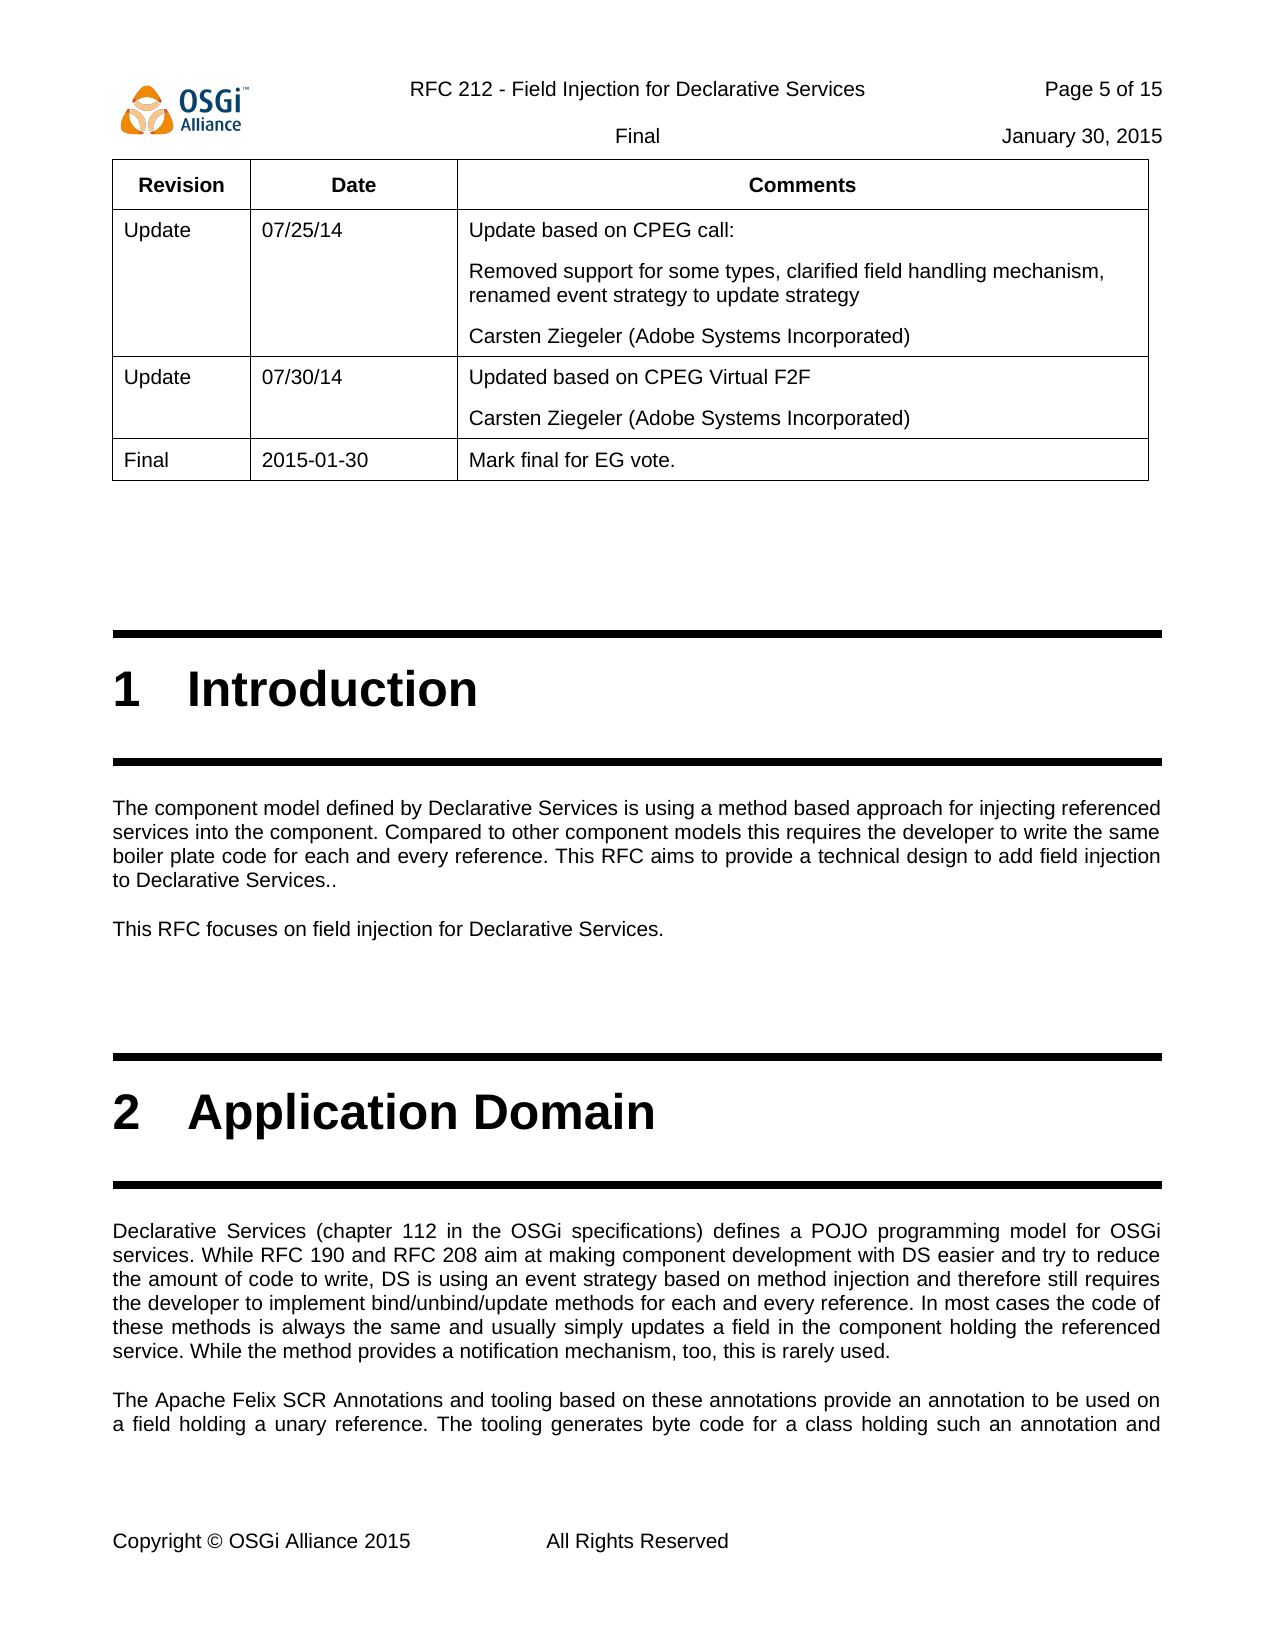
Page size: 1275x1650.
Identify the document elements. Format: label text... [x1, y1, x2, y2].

text The component model defined by Declarative Services is using a method based approach for injecting referenced services into the component. Compared to other component models this requires the developer to write the same boiler plate code for each and every reference. This RFC aims to provide a technical design to add field injection to Declarative Services.. [112, 796, 1162, 891]
table_cell Final [113, 439, 250, 480]
table_cell 07/25/14 [251, 210, 457, 356]
subtitle Application Domain [112, 1054, 1162, 1189]
table_cell Update based on CPEG call: Removed support for some types, clarified field handling mechanism, renamed event strategy to update strategy Carsten Ziegeler (Adobe Systems Incorporated) [458, 210, 1148, 356]
table_cell Update [113, 210, 250, 356]
table_cell Update [113, 357, 250, 438]
subtitle Introduction [112, 631, 1162, 766]
picture [113, 78, 257, 142]
table_header Comments [458, 160, 1148, 209]
table_header Revision [113, 160, 250, 209]
table_cell Updated based on CPEG Virtual F2F Carsten Ziegeler (Adobe Systems Incorporated) [458, 357, 1148, 438]
text Declarative Services (chapter 112 in the OSGi specifications) defines a POJO programming model for OSGi services. While RFC 190 and RFC 208 aim at making component development with DS easier and try to reduce the amount of code to write, DS is using an event strategy based on method injection and therefore still requires the developer to implement bind/unbind/update methods for each and every reference. In most cases the code of these methods is always the same and usually simply updates a field in the component holding the referenced service. While the method provides a notification mechanism, too, this is rarely used. [112, 1219, 1162, 1362]
text This RFC focuses on field injection for Declarative Services. [112, 916, 1162, 940]
table_header Date [251, 160, 457, 209]
table_cell 07/30/14 [251, 357, 457, 438]
table_cell 2015-01-30 [251, 439, 457, 480]
text The Apache Felix SCR Annotations and tooling based on these annotations provide an annotation to be used on a field holding a unary reference. The tooling generates byte code for a class holding such an annotation and [112, 1387, 1162, 1435]
table_cell Mark final for EG vote. [458, 439, 1148, 480]
